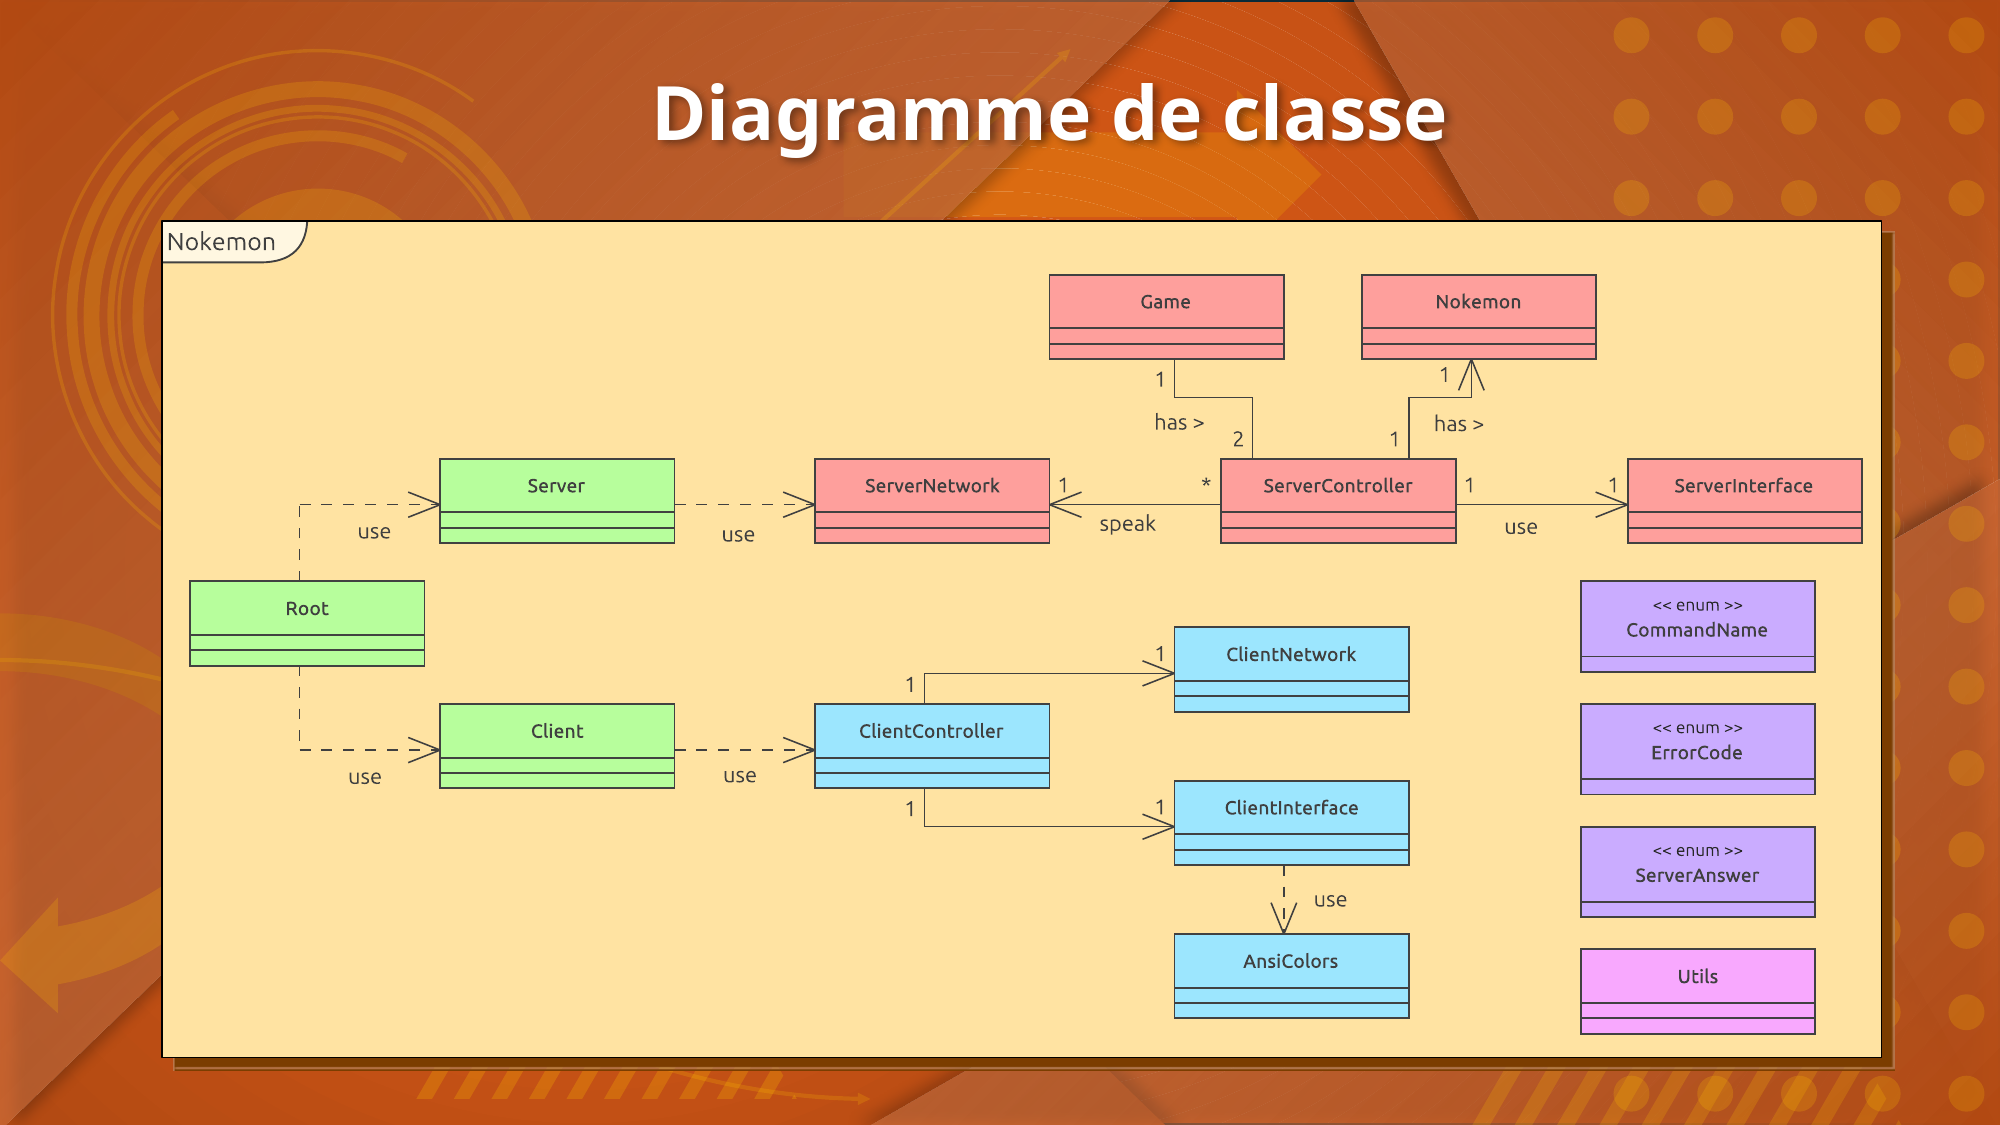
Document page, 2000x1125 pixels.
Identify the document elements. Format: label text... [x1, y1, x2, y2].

picture [163, 221, 1881, 1057]
text_box [0, 0, 2000, 1125]
text_box Diagramme de classe [477, 58, 1623, 164]
